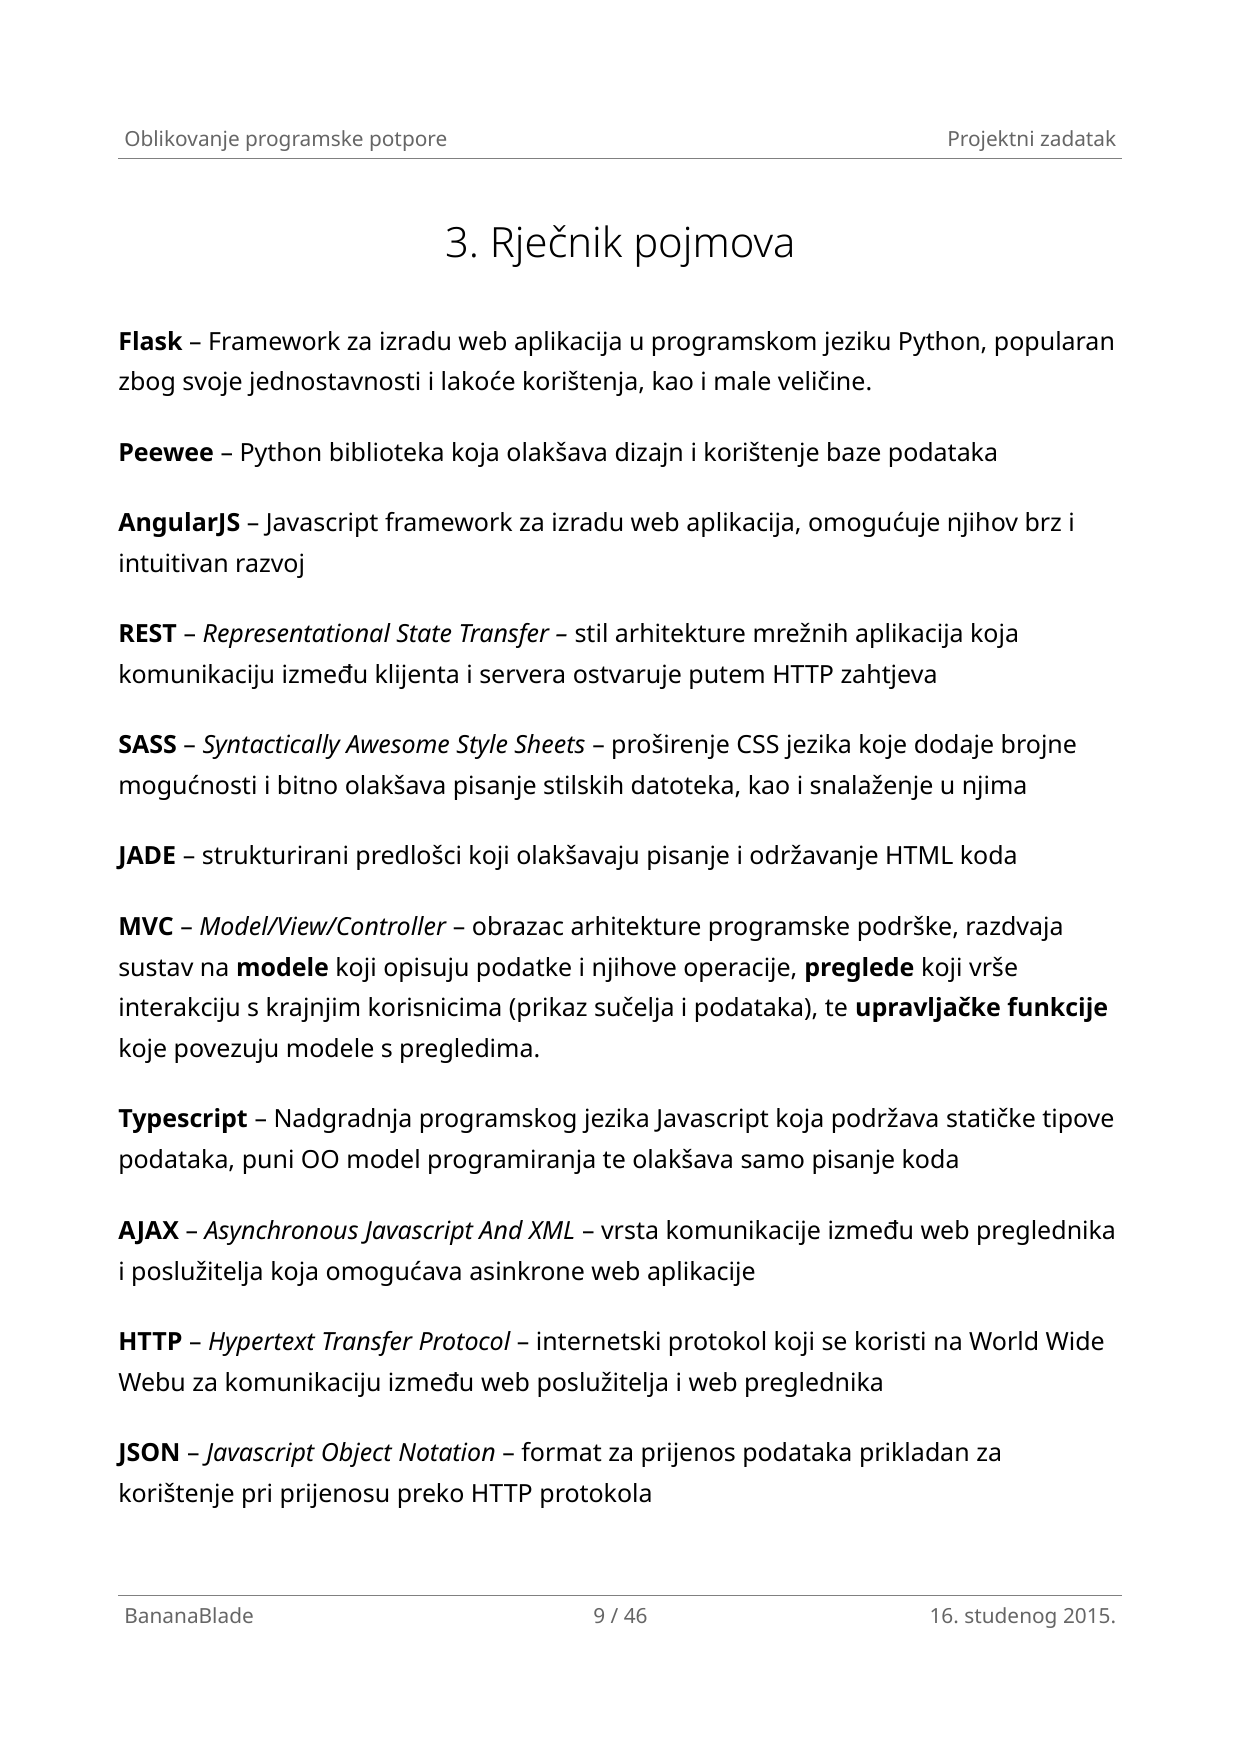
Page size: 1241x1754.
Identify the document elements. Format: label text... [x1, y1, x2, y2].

subtitle 3. Rječnik pojmova [118, 213, 1122, 270]
text JSON – Javascript Object Notation – format za prijenos podataka prikladan za korištenje pri prijenosu preko HTTP protokola [118, 1434, 1122, 1509]
text HTTP – Hypertext Transfer Protocol – internetski protokol koji se koristi na World Wide Webu za komunikaciju između web poslužitelja i web preglednika [118, 1323, 1122, 1398]
text Typescript – Nadgradnja programskog jezika Javascript koja podržava statičke tipove podataka, puni OO model programiranja te olakšava samo pisanje koda [118, 1101, 1122, 1176]
text REST – Representational State Transfer – stil arhitekture mrežnih aplikacija koja komunikaciju između klijenta i servera ostvaruje putem HTTP zahtjeva [118, 616, 1122, 691]
text SASS – Syntactically Awesome Style Sheets – proširenje CSS jezika koje dodaje brojne mogućnosti i bitno olakšava pisanje stilskih datoteka, kao i snalaženje u njima [118, 727, 1122, 802]
text AJAX – Asynchronous Javascript And XML – vrsta komunikacije između web preglednika i poslužitelja koja omogućava asinkrone web aplikacije [118, 1212, 1122, 1287]
text Peewee – Python biblioteka koja olakšava dizajn i korištenje baze podataka [118, 434, 1122, 468]
text MVC – Model/View/Controller – obrazac arhitekture programske podrške, razdvaja sustav na modele koji opisuju podatke i njihove operacije, preglede koji vrše interakciju s krajnjim korisnicima (prikaz sučelja i podataka), te upravljačke funkcije koje povezuju modele s pregledima. [118, 908, 1122, 1065]
text Flask – Framework za izradu web aplikacija u programskom jeziku Python, popularan zbog svoje jednostavnosti i lakoće korištenja, kao i male veličine. [118, 282, 1122, 398]
text JADE – strukturirani predlošci koji olakšavaju pisanje i održavanje HTML koda [118, 838, 1122, 872]
text AngularJS – Javascript framework za izradu web aplikacija, omogućuje njihov brz i intuitivan razvoj [118, 504, 1122, 579]
